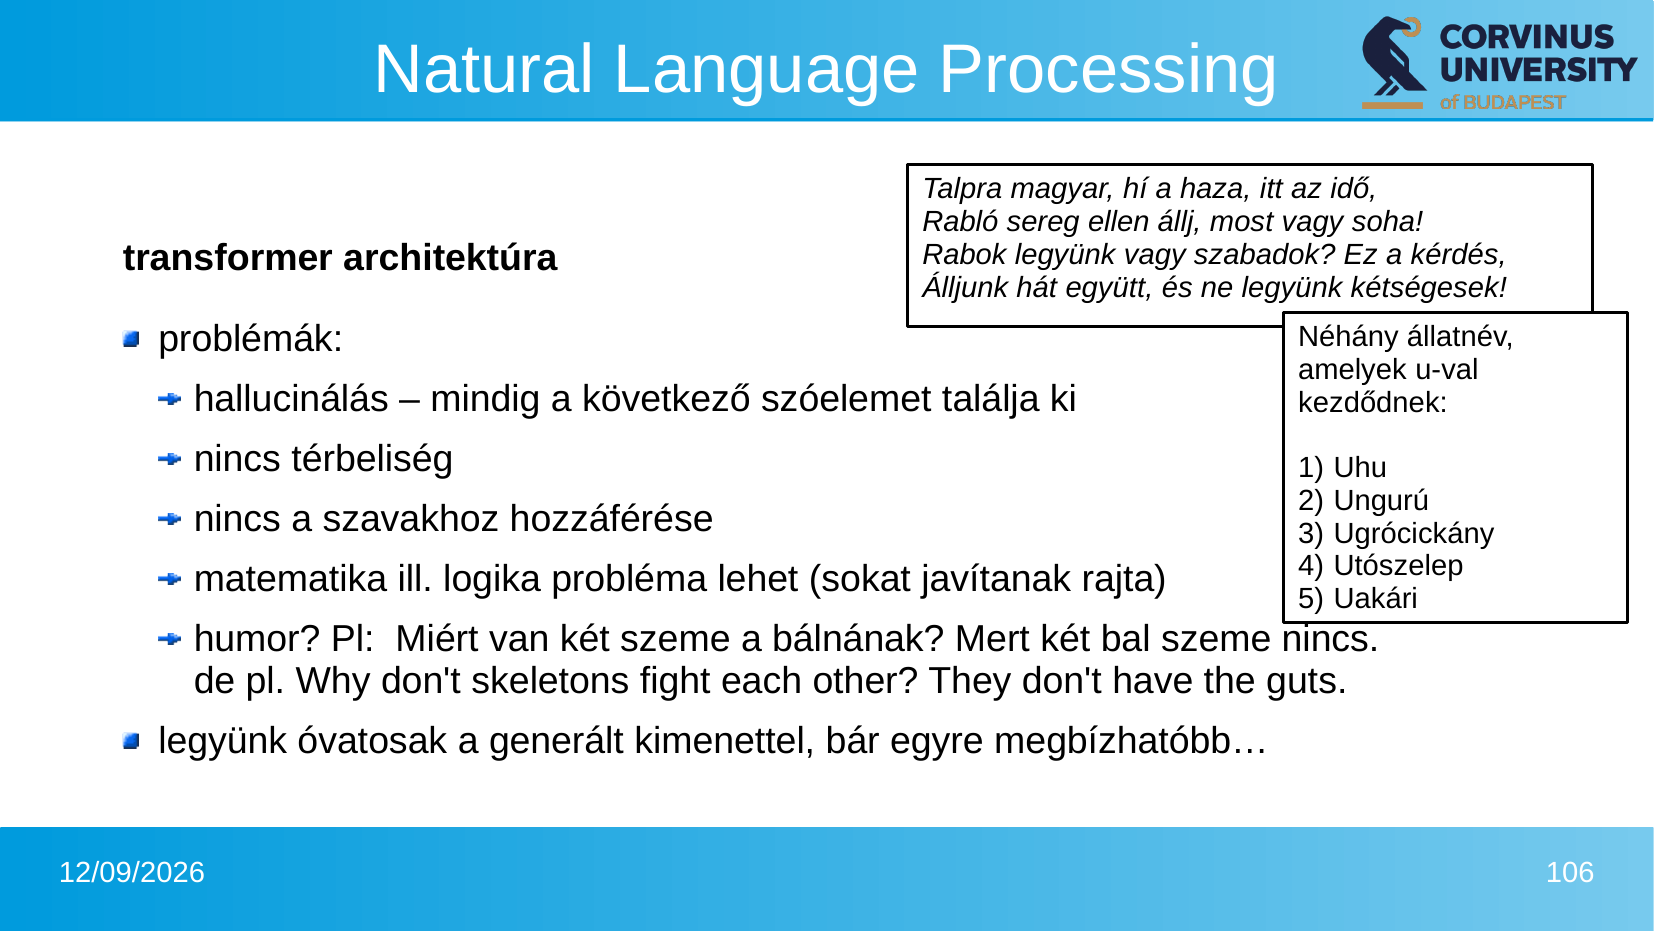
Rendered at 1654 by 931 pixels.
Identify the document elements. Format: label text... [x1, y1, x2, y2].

title Natural Language Processing [59, 29, 1362, 108]
text_box transformer architektúra problémák: hallucinálás – mindig a következő szóelemet találja ki nincs térbeliség nincs a szavakhoz hozzáférése matematika ill. logika probléma lehet (sokat javítanak rajta) humor? Pl: Miért van két szeme a bálnának? Mert két bal szeme nincs. de pl. Why don't skeletons fight each other? They don't have the guts. legyünk óvatosak a generált kimenettel, bár egyre megbízhatóbb… [108, 229, 1610, 770]
text_box Talpra magyar, hí a haza, itt az idő, Rabló sereg ellen állj, most vagy soha! Rabok legyünk vagy szabadok? Ez a kérdés, Álljunk hát együtt, és ne legyünk kétségesek! [907, 164, 1593, 327]
text_box Néhány állatnév, amelyek u-val kezdődnek: Uhu Ungurú Ugrócickány Utószelep Uakári [1283, 312, 1628, 623]
picture [1362, 16, 1638, 109]
